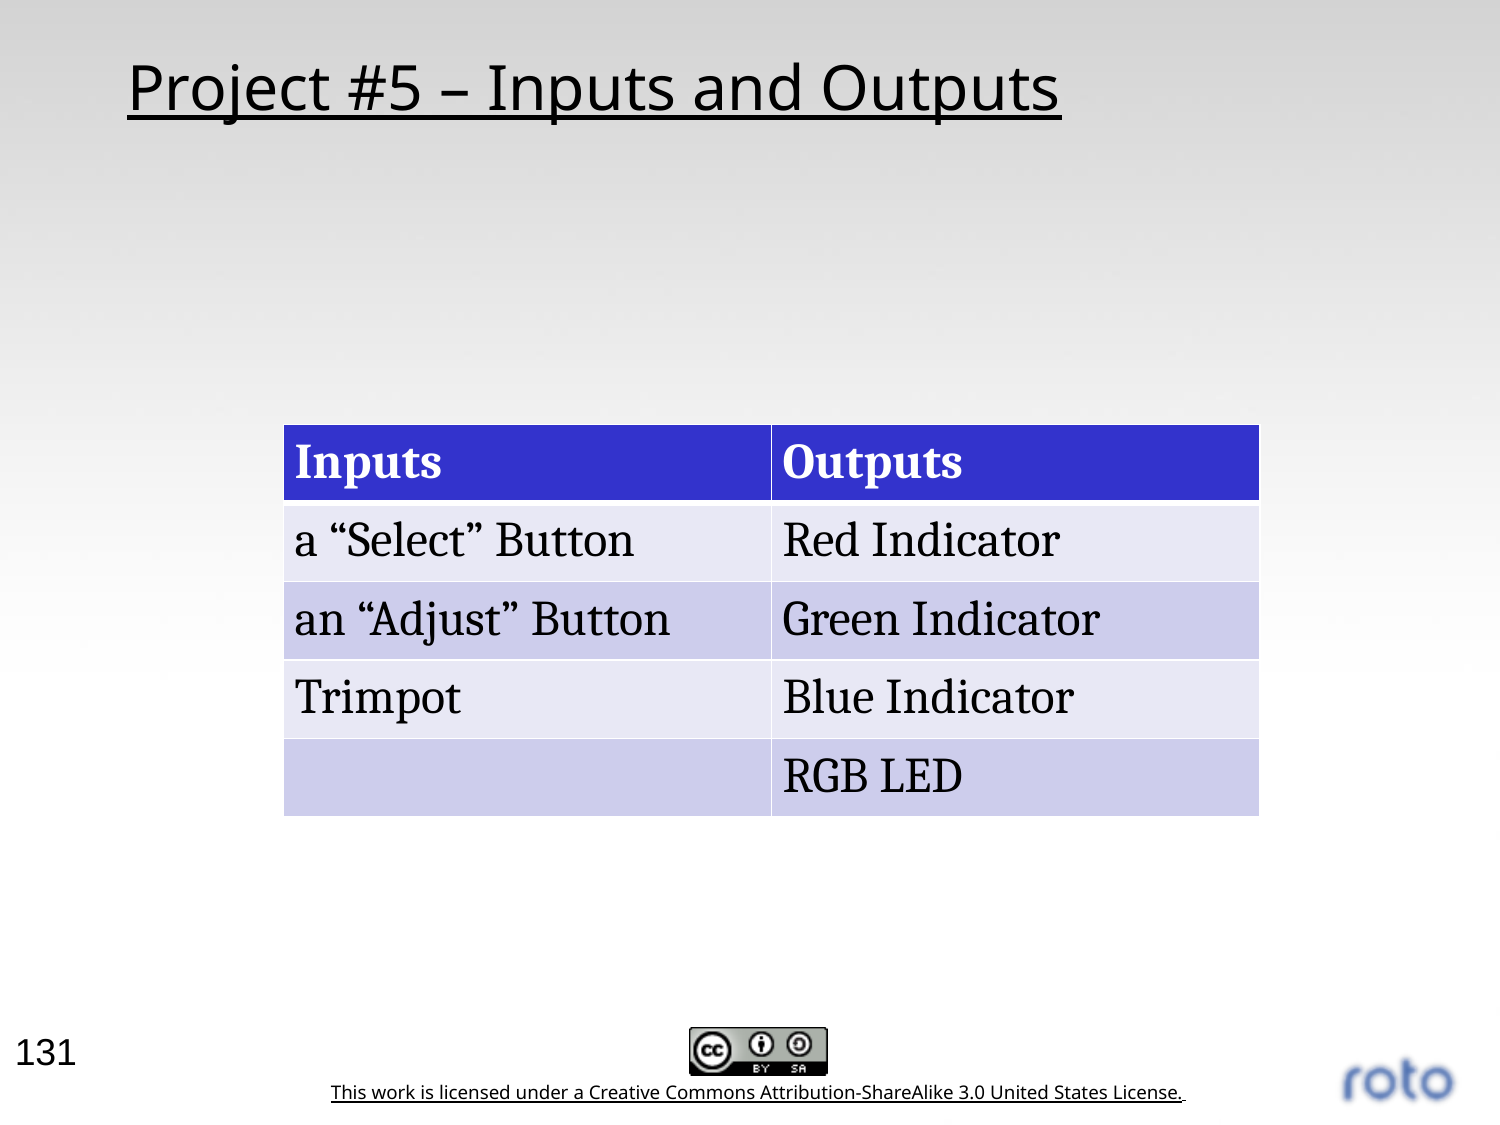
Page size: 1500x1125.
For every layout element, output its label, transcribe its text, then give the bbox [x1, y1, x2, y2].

picture [0, 0, 1500, 1125]
table_cell an “Adjust” Button [284, 582, 771, 659]
table_cell RGB LED [772, 739, 1259, 816]
table_cell Green Indicator [772, 582, 1259, 659]
table_cell a “Select” Button [284, 506, 771, 581]
table_cell [284, 739, 771, 816]
table_header Outputs [772, 425, 1259, 500]
table_cell Trimpot [284, 661, 771, 738]
table_header Inputs [284, 425, 771, 500]
list Project #5 – Inputs and Outputs [112, 40, 1388, 285]
table_cell Red Indicator [772, 506, 1259, 581]
table_cell Blue Indicator [772, 661, 1259, 738]
